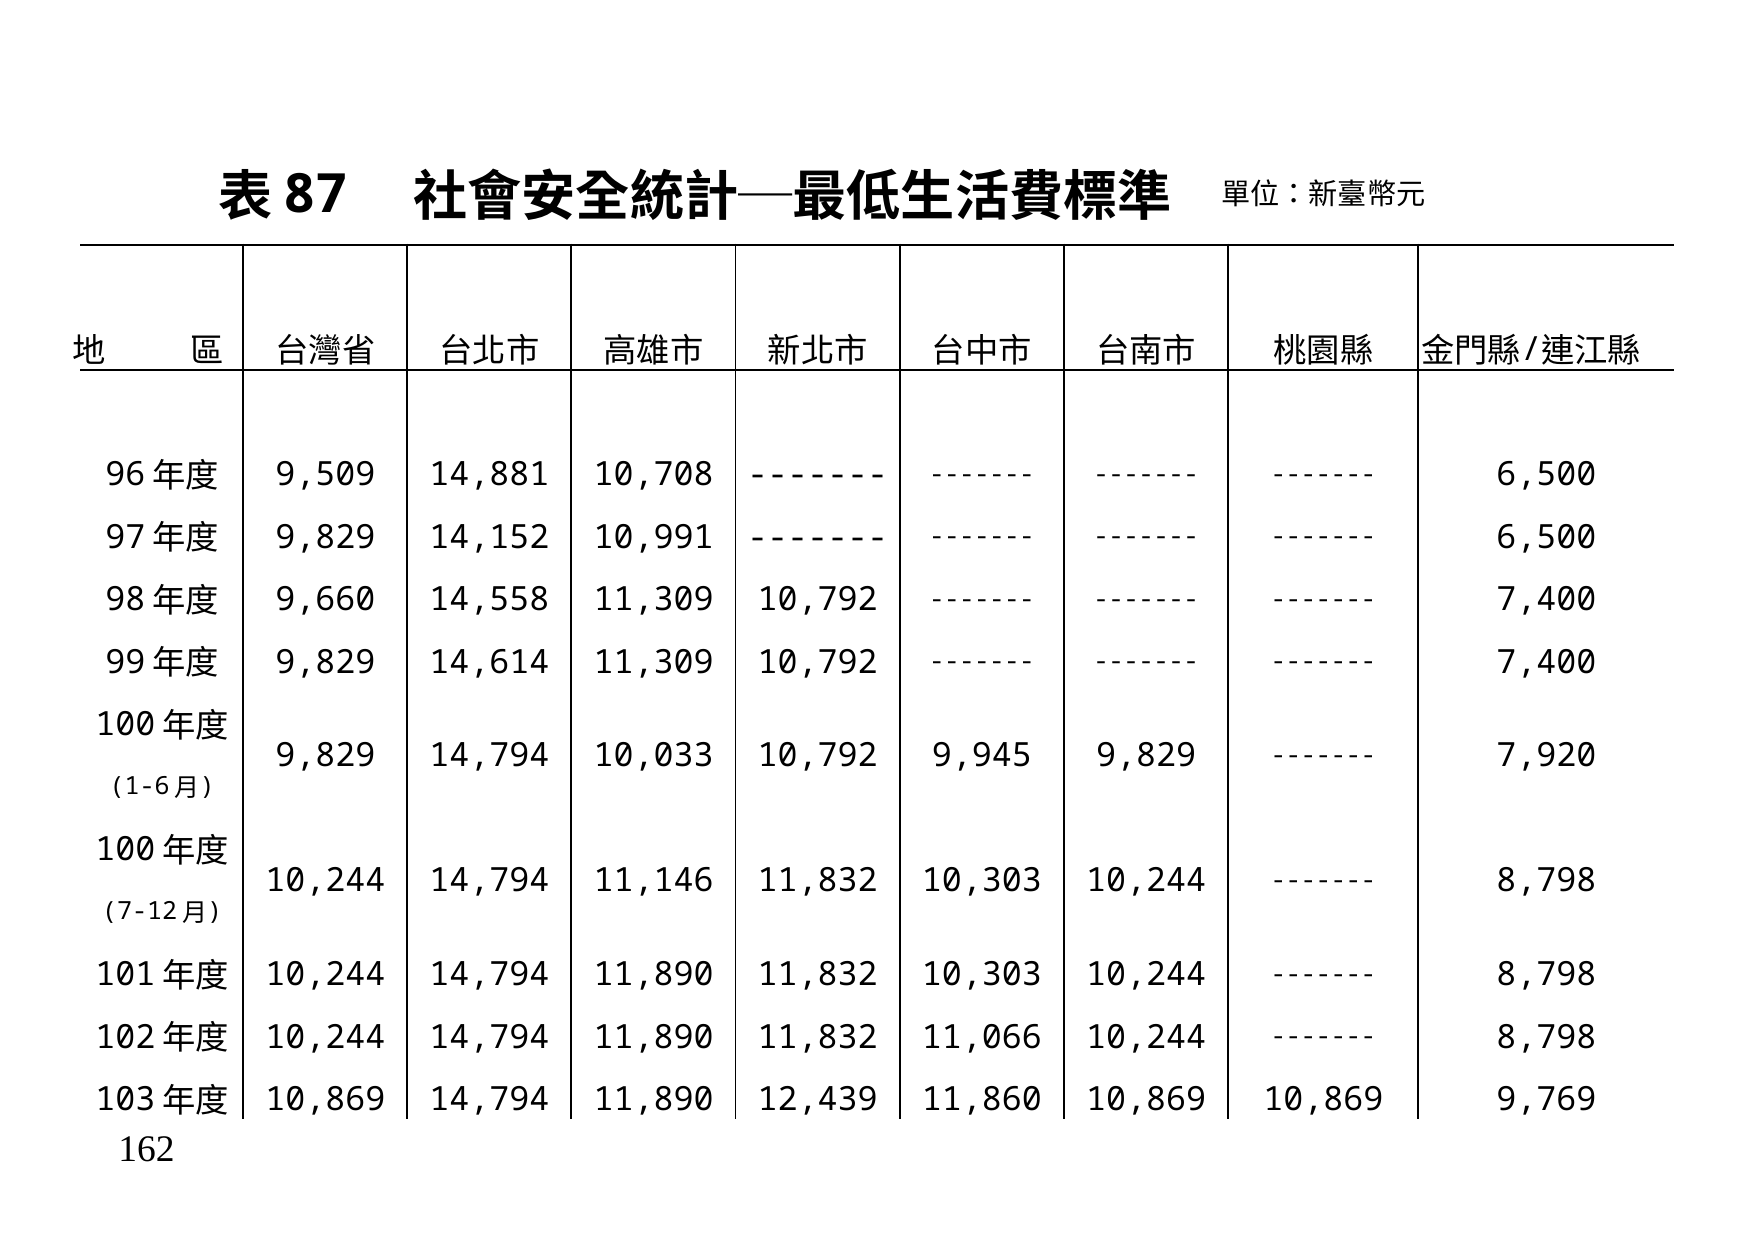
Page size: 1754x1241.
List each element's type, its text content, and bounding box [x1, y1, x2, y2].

table_cell 11,890 [572, 1056, 735, 1118]
table_cell ------- [901, 619, 1063, 681]
table_cell 11,309 [572, 556, 735, 618]
table_cell 8,798 [1419, 994, 1674, 1056]
table_cell 9,829 [244, 494, 406, 556]
table_cell ------- [1065, 619, 1227, 681]
table_cell 14,794 [408, 681, 570, 806]
table_cell 10,244 [1065, 931, 1227, 993]
table_cell 10,303 [901, 931, 1063, 993]
table_cell 96年度 [80, 371, 242, 493]
table_cell ------- [736, 494, 899, 556]
table_cell 103年度 [80, 1056, 242, 1118]
table_cell ------- [901, 494, 1063, 556]
table_cell 14,614 [408, 619, 570, 681]
table_cell 97年度 [80, 494, 242, 556]
table_cell 11,832 [736, 806, 899, 931]
table_cell 9,945 [901, 681, 1063, 806]
table_cell 10,869 [1229, 1056, 1417, 1118]
table_cell ------- [1229, 806, 1417, 931]
table_cell 14,558 [408, 556, 570, 618]
table_cell 102年度 [80, 994, 242, 1056]
table_cell 14,794 [408, 806, 570, 931]
table_cell 6,500 [1419, 371, 1674, 493]
table_cell 11,066 [901, 994, 1063, 1056]
table_cell 9,829 [244, 619, 406, 681]
table_cell 7,400 [1419, 556, 1674, 618]
table_cell ------- [1065, 556, 1227, 618]
table_cell 7,920 [1419, 681, 1674, 806]
table_cell ------- [901, 371, 1063, 493]
table_cell 100年度 (7-12月) [80, 806, 242, 931]
table_cell 98年度 [80, 556, 242, 618]
table_cell 11,832 [736, 931, 899, 993]
table_cell 10,792 [736, 619, 899, 681]
table_cell 10,244 [244, 931, 406, 993]
table_cell ------- [1065, 371, 1227, 493]
table_cell ------- [1229, 681, 1417, 806]
table_cell 11,860 [901, 1056, 1063, 1118]
table_cell 11,309 [572, 619, 735, 681]
table_cell 9,660 [244, 556, 406, 618]
table_cell 10,792 [736, 681, 899, 806]
table_cell 14,794 [408, 994, 570, 1056]
table_cell 14,152 [408, 494, 570, 556]
table_cell ------- [736, 371, 899, 493]
table_cell 9,829 [244, 681, 406, 806]
table_cell ------- [1229, 494, 1417, 556]
table_cell 14,881 [408, 371, 570, 493]
table_cell 10,303 [901, 806, 1063, 931]
table_cell 7,400 [1419, 619, 1674, 681]
table_cell 10,244 [244, 806, 406, 931]
table_header 金門縣/連江縣 [1419, 246, 1674, 368]
table_header 新北市 [736, 246, 899, 368]
table_cell 9,509 [244, 371, 406, 493]
table_cell ------- [1229, 556, 1417, 618]
table_cell 14,794 [408, 1056, 570, 1118]
table_header 台北市 [408, 246, 570, 368]
table_header 地 區 [80, 246, 242, 368]
table_cell 8,798 [1419, 806, 1674, 931]
table_header 高雄市 [572, 246, 735, 368]
table_cell ------- [1229, 931, 1417, 993]
table_cell 10,708 [572, 371, 735, 493]
table_cell 100年度 (1-6月) [80, 681, 242, 806]
table_cell 99年度 [80, 619, 242, 681]
table_cell ------- [901, 556, 1063, 618]
text 表87 社會安全統計─最低生活費標準 單位：新臺幣元 [118, 118, 1636, 243]
table_cell 11,832 [736, 994, 899, 1056]
table_cell 9,829 [1065, 681, 1227, 806]
table_cell 14,794 [408, 931, 570, 993]
table_header 台灣省 [244, 246, 406, 368]
table_cell 10,869 [244, 1056, 406, 1118]
table_cell ------- [1229, 619, 1417, 681]
table_cell 10,869 [1065, 1056, 1227, 1118]
table_cell 10,033 [572, 681, 735, 806]
table_header 台南市 [1065, 246, 1227, 368]
table_cell 10,244 [1065, 806, 1227, 931]
table_cell ------- [1229, 371, 1417, 493]
table_cell 10,244 [244, 994, 406, 1056]
table_header 台中市 [901, 246, 1063, 368]
table_cell 11,890 [572, 994, 735, 1056]
table_cell ------- [1065, 494, 1227, 556]
table_cell 10,244 [1065, 994, 1227, 1056]
table_header 桃園縣 [1229, 246, 1417, 368]
table_cell 12,439 [736, 1056, 899, 1118]
table_cell 11,146 [572, 806, 735, 931]
table_cell 10,792 [736, 556, 899, 618]
table_cell 8,798 [1419, 931, 1674, 993]
table_cell 6,500 [1419, 494, 1674, 556]
table_cell 11,890 [572, 931, 735, 993]
table_cell 10,991 [572, 494, 735, 556]
table_cell 9,769 [1419, 1056, 1674, 1118]
table_cell ------- [1229, 994, 1417, 1056]
table_cell 101年度 [80, 931, 242, 993]
